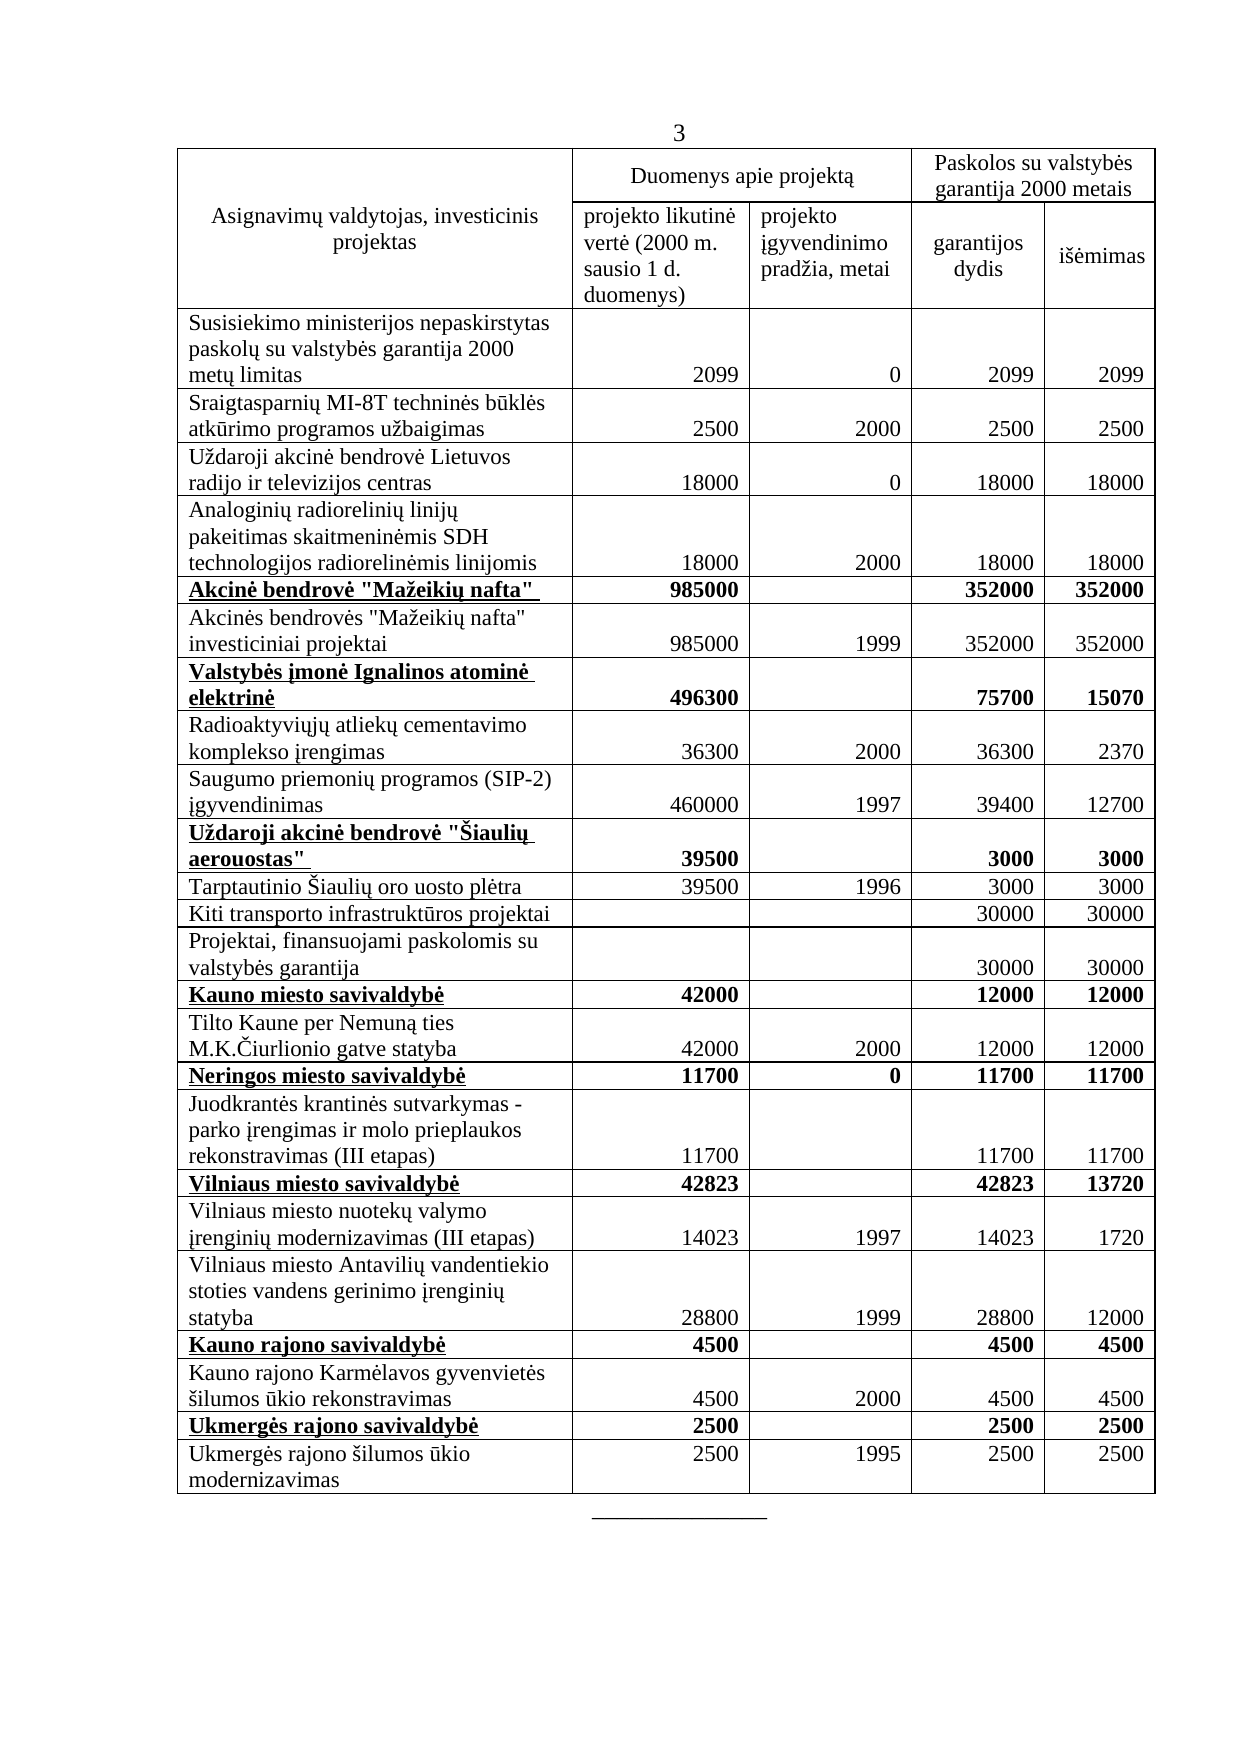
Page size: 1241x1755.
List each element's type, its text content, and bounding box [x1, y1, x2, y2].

table_cell 4500 [1045, 1331, 1154, 1357]
table_cell 12700 [1045, 765, 1154, 818]
table_cell 0 [750, 443, 911, 495]
table_cell 14023 [573, 1197, 749, 1250]
table_cell 11700 [912, 1063, 1044, 1089]
table_cell Akcinė bendrovė "Mažeikių nafta" [178, 577, 572, 603]
table_cell garantijos dydis [912, 203, 1044, 308]
table_cell 2500 [1045, 1440, 1154, 1492]
table_cell 352000 [1045, 604, 1154, 657]
table_cell Uždaroji akcinė bendrovė Lietuvos radijo ir televizijos centras [178, 443, 572, 495]
table_cell [750, 928, 911, 980]
table_cell Ukmergės rajono savivaldybė [178, 1412, 572, 1439]
table_cell 12000 [1045, 1251, 1154, 1330]
table_cell 18000 [573, 443, 749, 495]
table_cell Tilto Kaune per Nemuną ties M.K.Čiurlionio gatve statyba [178, 1009, 572, 1061]
table_cell 2000 [750, 389, 911, 442]
table_cell 2000 [750, 496, 911, 576]
table_cell 3000 [1045, 873, 1154, 899]
table_cell Sraigtasparnių MI-8T techninės būklės atkūrimo programos užbaigimas [178, 389, 572, 442]
table_cell 985000 [573, 604, 749, 657]
table_cell 42823 [912, 1170, 1044, 1196]
table_cell 75700 [912, 658, 1044, 710]
table_cell 12000 [1045, 981, 1154, 1008]
table_cell 11700 [1045, 1063, 1154, 1089]
table_cell 4500 [573, 1359, 749, 1411]
table_cell 2500 [573, 389, 749, 442]
table_cell Uždaroji akcinė bendrovė "Šiaulių aerouostas" [178, 819, 572, 872]
table_cell 2099 [1045, 309, 1154, 388]
table_cell 12000 [912, 1009, 1044, 1061]
table_cell 2500 [912, 1412, 1044, 1439]
table_cell Juodkrantės krantinės sutvarkymas - parko įrengimas ir molo prieplaukos rekonstravimas (III etapas) [178, 1090, 572, 1169]
table_cell 30000 [1045, 900, 1154, 926]
table_cell 11700 [573, 1090, 749, 1169]
table_cell Vilniaus miesto Antavilių vandentiekio stoties vandens gerinimo įrenginių statyba [178, 1251, 572, 1330]
text ______________ [177, 1493, 1181, 1522]
table_cell Ukmergės rajono šilumos ūkio modernizavimas [178, 1440, 572, 1492]
table_cell Saugumo priemonių programos (SIP-2) įgyvendinimas [178, 765, 572, 818]
table_cell Akcinės bendrovės "Mažeikių nafta" investiciniai projektai [178, 604, 572, 657]
table_cell Kauno rajono savivaldybė [178, 1331, 572, 1357]
table_cell 4500 [912, 1359, 1044, 1411]
table_cell Vilniaus miesto savivaldybė [178, 1170, 572, 1196]
table_cell 460000 [573, 765, 749, 818]
table_cell 3000 [912, 819, 1044, 872]
table_cell 18000 [1045, 443, 1154, 495]
table_cell 1999 [750, 1251, 911, 1330]
table_cell 39400 [912, 765, 1044, 818]
table_cell 2099 [912, 309, 1044, 388]
table_cell 3000 [912, 873, 1044, 899]
table_cell 1995 [750, 1440, 911, 1492]
table_cell 30000 [1045, 928, 1154, 980]
table_cell 39500 [573, 819, 749, 872]
table_cell 36300 [912, 711, 1044, 764]
table_cell 2500 [573, 1440, 749, 1492]
table_cell 2370 [1045, 711, 1154, 764]
table_cell 2500 [912, 389, 1044, 442]
table_cell 1999 [750, 604, 911, 657]
table_cell 985000 [573, 577, 749, 603]
table_cell 4500 [573, 1331, 749, 1357]
table_cell 42000 [573, 1009, 749, 1061]
table_cell 2500 [1045, 1412, 1154, 1439]
table_cell 2500 [912, 1440, 1044, 1492]
table_cell [750, 1090, 911, 1169]
table_cell 2000 [750, 711, 911, 764]
table_cell 2500 [573, 1412, 749, 1439]
table_cell Vilniaus miesto nuotekų valymo įrenginių modernizavimas (III etapas) [178, 1197, 572, 1250]
table_cell 4500 [1045, 1359, 1154, 1411]
table_cell 1997 [750, 765, 911, 818]
table_cell 30000 [912, 928, 1044, 980]
table_cell 28800 [573, 1251, 749, 1330]
table_cell projekto įgyvendinimo pradžia, metai [750, 203, 911, 308]
table_cell [573, 900, 749, 926]
table_cell 28800 [912, 1251, 1044, 1330]
table_header Asignavimų valdytojas, investicinis projektas [178, 149, 572, 308]
table_cell 11700 [912, 1090, 1044, 1169]
table_cell 1720 [1045, 1197, 1154, 1250]
table_cell Tarptautinio Šiaulių oro uosto plėtra [178, 873, 572, 899]
table_cell [750, 819, 911, 872]
table_cell 13720 [1045, 1170, 1154, 1196]
table_cell 4500 [912, 1331, 1044, 1357]
table_cell [750, 1412, 911, 1439]
table_cell 0 [750, 309, 911, 388]
table_cell 36300 [573, 711, 749, 764]
table_cell [750, 1170, 911, 1196]
table_cell 18000 [1045, 496, 1154, 576]
table_cell 352000 [912, 604, 1044, 657]
table_cell 1997 [750, 1197, 911, 1250]
table_cell 11700 [573, 1063, 749, 1089]
table_cell 30000 [912, 900, 1044, 926]
table_cell [750, 658, 911, 710]
table_cell [750, 1331, 911, 1357]
table_cell Projektai, finansuojami paskolomis su valstybės garantija [178, 928, 572, 980]
table_cell 14023 [912, 1197, 1044, 1250]
table_cell Neringos miesto savivaldybė [178, 1063, 572, 1089]
table_cell 42823 [573, 1170, 749, 1196]
table_cell Kiti transporto infrastruktūros projektai [178, 900, 572, 926]
table_cell Valstybės įmonė Ignalinos atominė elektrinė [178, 658, 572, 710]
table_cell 496300 [573, 658, 749, 710]
table_cell [750, 981, 911, 1008]
table_cell Radioaktyviųjų atliekų cementavimo komplekso įrengimas [178, 711, 572, 764]
table_cell 352000 [912, 577, 1044, 603]
table_cell 1996 [750, 873, 911, 899]
table_cell 18000 [912, 496, 1044, 576]
table_cell Susisiekimo ministerijos nepaskirstytas paskolų su valstybės garantija 2000 metų limitas [178, 309, 572, 388]
table_cell [750, 577, 911, 603]
table_cell 2000 [750, 1009, 911, 1061]
table_cell Kauno rajono Karmėlavos gyvenvietės šilumos ūkio rekonstravimas [178, 1359, 572, 1411]
table_cell 2500 [1045, 389, 1154, 442]
table_cell 2099 [573, 309, 749, 388]
table_cell [750, 900, 911, 926]
table_cell Kauno miesto savivaldybė [178, 981, 572, 1008]
table_cell 42000 [573, 981, 749, 1008]
table_cell 39500 [573, 873, 749, 899]
table_cell 12000 [912, 981, 1044, 1008]
table_cell 352000 [1045, 577, 1154, 603]
table_cell išėmimas [1045, 203, 1154, 308]
table_cell 11700 [1045, 1090, 1154, 1169]
table_cell projekto likutinė vertė (2000 m. sausio 1 d. duomenys) [573, 203, 749, 308]
table_cell [573, 928, 749, 980]
table_cell 18000 [573, 496, 749, 576]
table_cell 3000 [1045, 819, 1154, 872]
table_cell 2000 [750, 1359, 911, 1411]
table_cell 15070 [1045, 658, 1154, 710]
table_header Paskolos su valstybės garantija 2000 metais [912, 149, 1154, 201]
table_cell 18000 [912, 443, 1044, 495]
table_header Duomenys apie projektą [573, 149, 911, 201]
table_cell 0 [750, 1063, 911, 1089]
table_cell 12000 [1045, 1009, 1154, 1061]
table_cell Analoginių radiorelinių linijų pakeitimas skaitmeninėmis SDH technologijos radiorelinėmis linijomis [178, 496, 572, 576]
